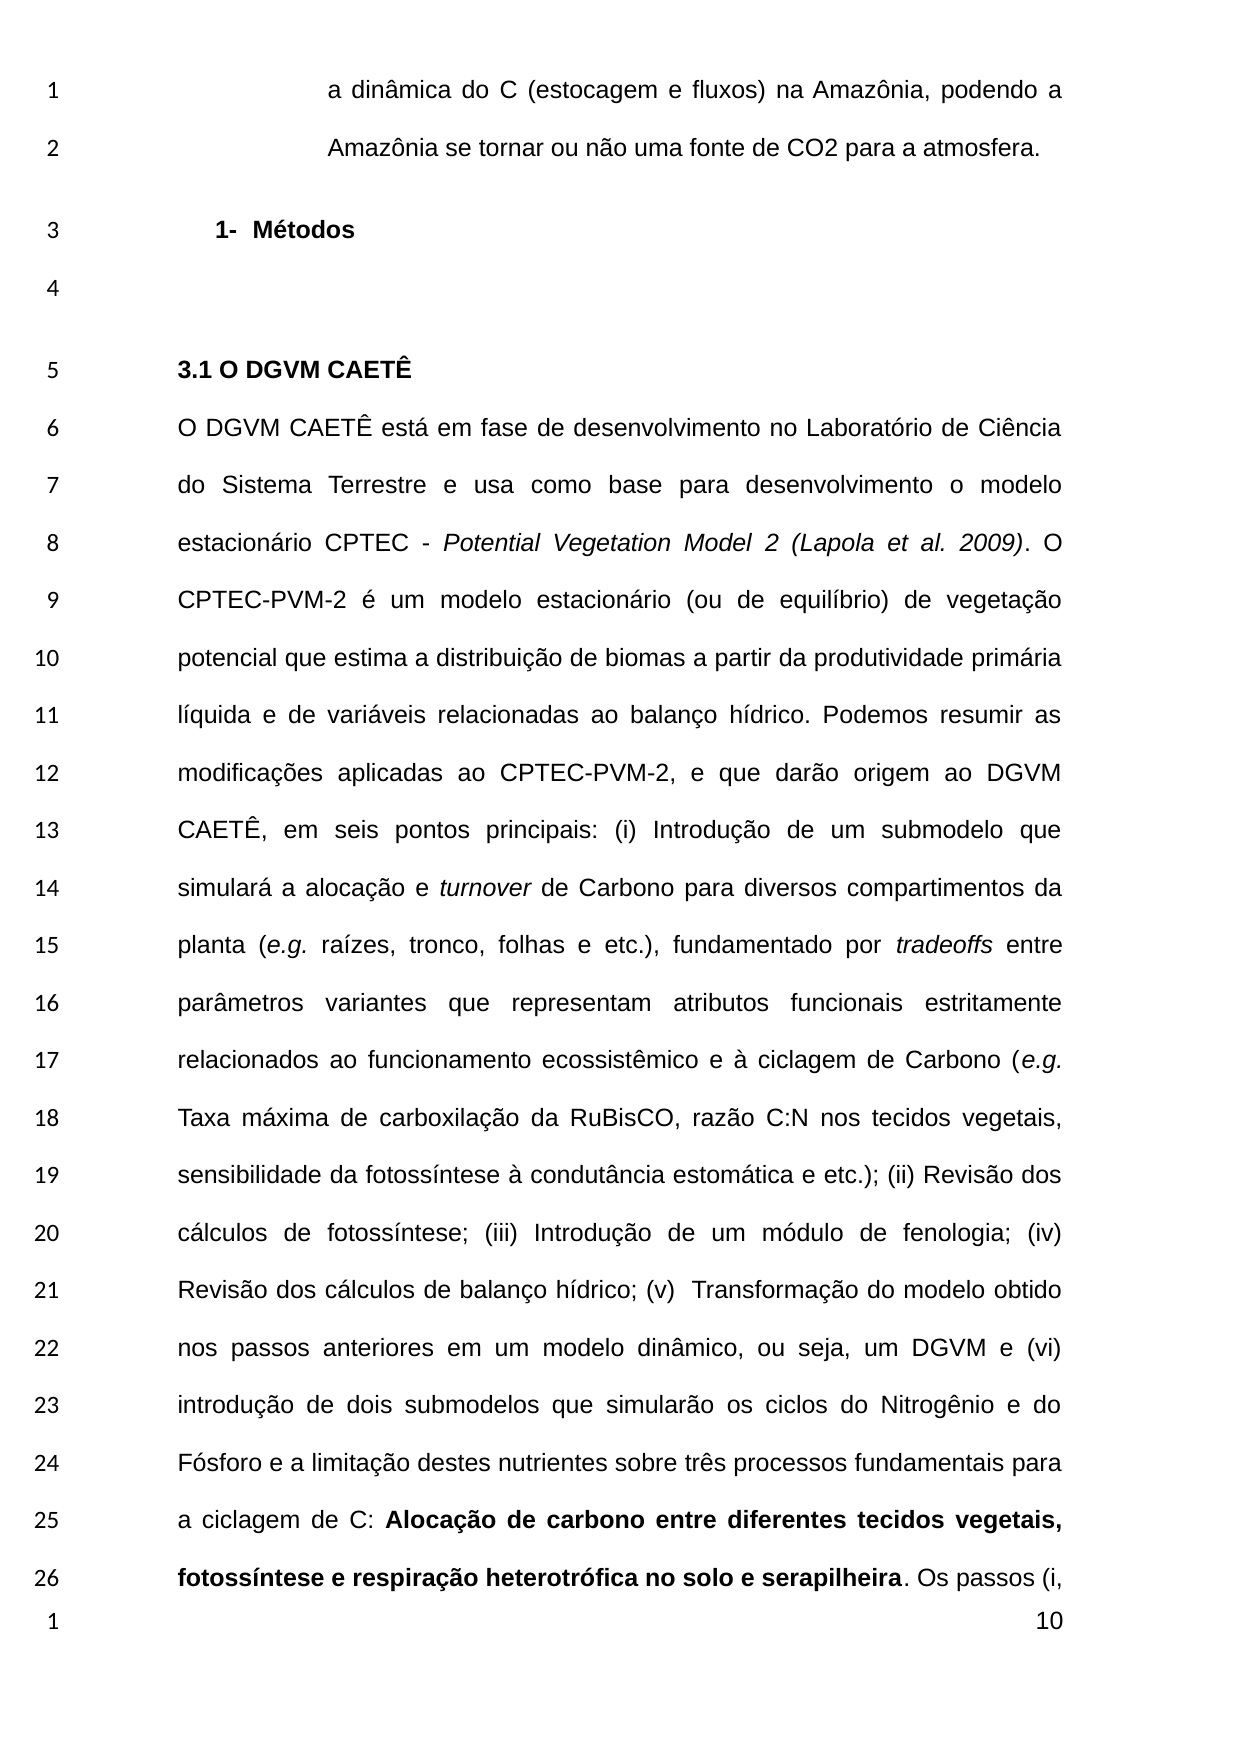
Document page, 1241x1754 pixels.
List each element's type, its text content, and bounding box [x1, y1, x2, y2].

list Métodos [215, 215, 1063, 244]
text O DGVM CAETÊ está em fase de desenvolvimento no Laboratório de Ciência do Sistema Terrestre e usa como base para desenvolvimento o modelo estacionário CPTEC - Potential Vegetation Model 2 (Lapola et al. 2009). O CPTEC-PVM-2 é um modelo estacionário (ou de equilíbrio) de vegetação potencial que estima a distribuição de biomas a partir da produtividade primária líquida e de variáveis relacionadas ao balanço hídrico. Podemos resumir as modificações aplicadas ao CPTEC-PVM-2, e que darão origem ao DGVM CAETÊ, em seis pontos principais: (i) Introdução de um submodelo que simulará a alocação e turnover de Carbono para diversos compartimentos da planta (e.g. raízes, tronco, folhas e etc.), fundamentado por tradeoffs entre parâmetros variantes que representam atributos funcionais estritamente relacionados ao funcionamento ecossistêmico e à ciclagem de Carbono (e.g. Taxa máxima de carboxilação da RuBisCO, razão C:N nos tecidos vegetais, sensibilidade da fotossíntese à condutância estomática e etc.); (ii) Revisão dos cálculos de fotossíntese; (iii) Introdução de um módulo de fenologia; (iv) Revisão dos cálculos de balanço hídrico; (v) Transformação do modelo obtido nos passos anteriores em um modelo dinâmico, ou seja, um DGVM e (vi) introdução de dois submodelos que simularão os ciclos do Nitrogênio e do Fósforo e a limitação destes nutrientes sobre três processos fundamentais para a ciclagem de C: Alocação de carbono entre diferentes tecidos vegetais, fotossíntese e respiração heterotrófica no solo e serapilheira. Os passos (i, [177, 412, 1063, 1591]
text 3.1 O DGVM CAETÊ [177, 355, 1063, 384]
list a dinâmica do C (estocagem e fluxos) na Amazônia, podendo a Amazônia se tornar ou não uma fonte de CO2 para a atmosfera. [290, 75, 1063, 161]
